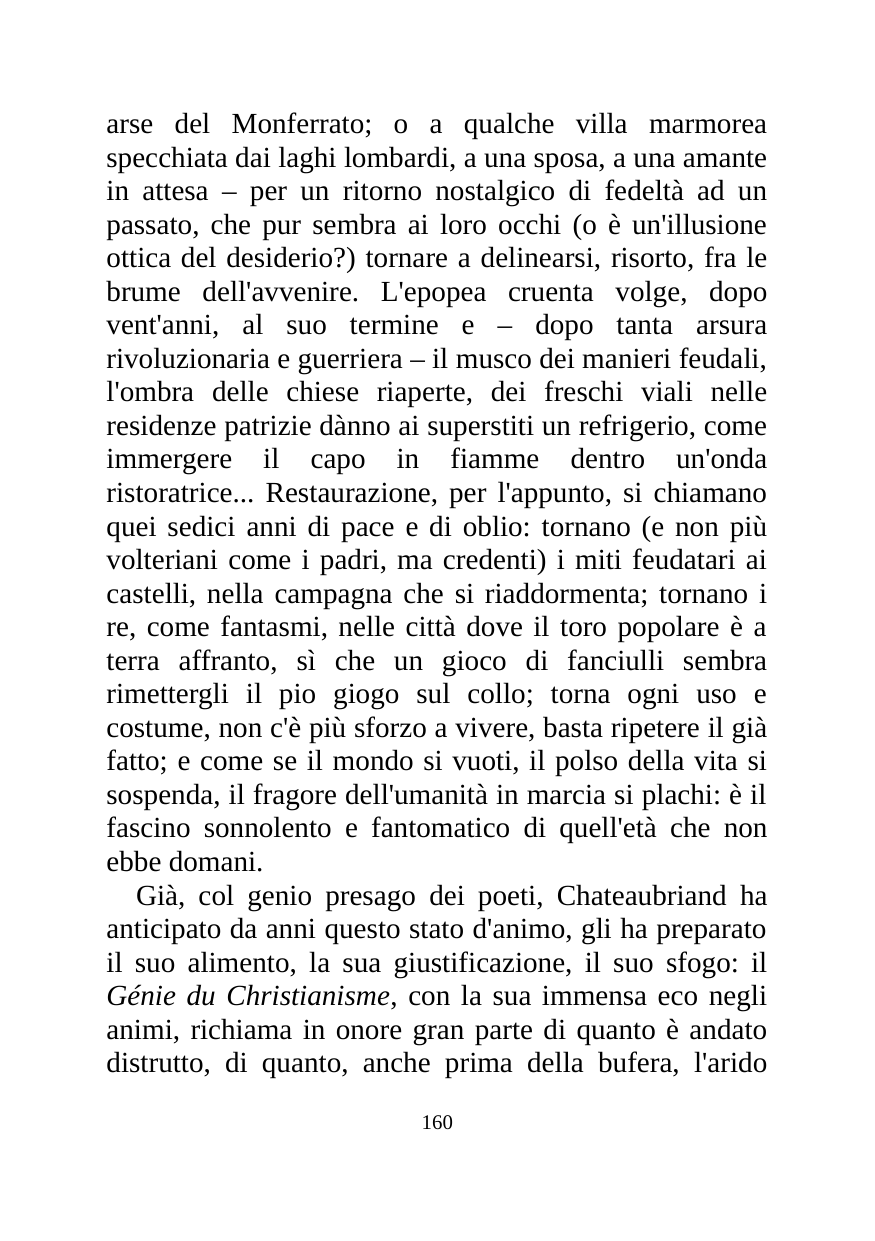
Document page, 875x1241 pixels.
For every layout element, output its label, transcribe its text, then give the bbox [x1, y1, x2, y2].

text Già, col genio presago dei poeti, Chateaubriand ha anticipato da anni questo stato d'animo, gli ha preparato il suo alimento, la sua giustificazione, il suo sfogo: il Génie du Christianisme, con la sua immensa eco negli animi, richiama in onore gran parte di quanto è andato distrutto, di quanto, anche prima della bufera, l'arido [106, 878, 768, 1079]
text arse del Monferrato; o a qualche villa marmorea specchiata dai laghi lombardi, a una sposa, a una amante in attesa – per un ritorno nostalgico di fedeltà ad un passato, che pur sembra ai loro occhi (o è un'illusione ottica del desiderio?) tornare a delinearsi, risorto, fra le brume dell'avvenire. L'epopea cruenta volge, dopo vent'anni, al suo termine e – dopo tanta arsura rivoluzionaria e guerriera – il musco dei manieri feudali, l'ombra delle chiese riaperte, dei freschi viali nelle residenze patrizie dànno ai superstiti un refrigerio, come immergere il capo in fiamme dentro un'onda ristoratrice... Restaurazione, per l'appunto, si chiamano quei sedici anni di pace e di oblio: tornano (e non più volteriani come i padri, ma credenti) i miti feudatari ai castelli, nella campagna che si riaddormenta; tornano i re, come fantasmi, nelle città dove il toro popolare è a terra affranto, sì che un gioco di fanciulli sembra rimettergli il pio giogo sul collo; torna ogni uso e costume, non c'è più sforzo a vivere, basta ripetere il già fatto; e come se il mondo si vuoti, il polso della vita si sospenda, il fragore dell'umanità in marcia si plachi: è il fascino sonnolento e fantomatico di quell'età che non ebbe domani. [106, 106, 768, 878]
